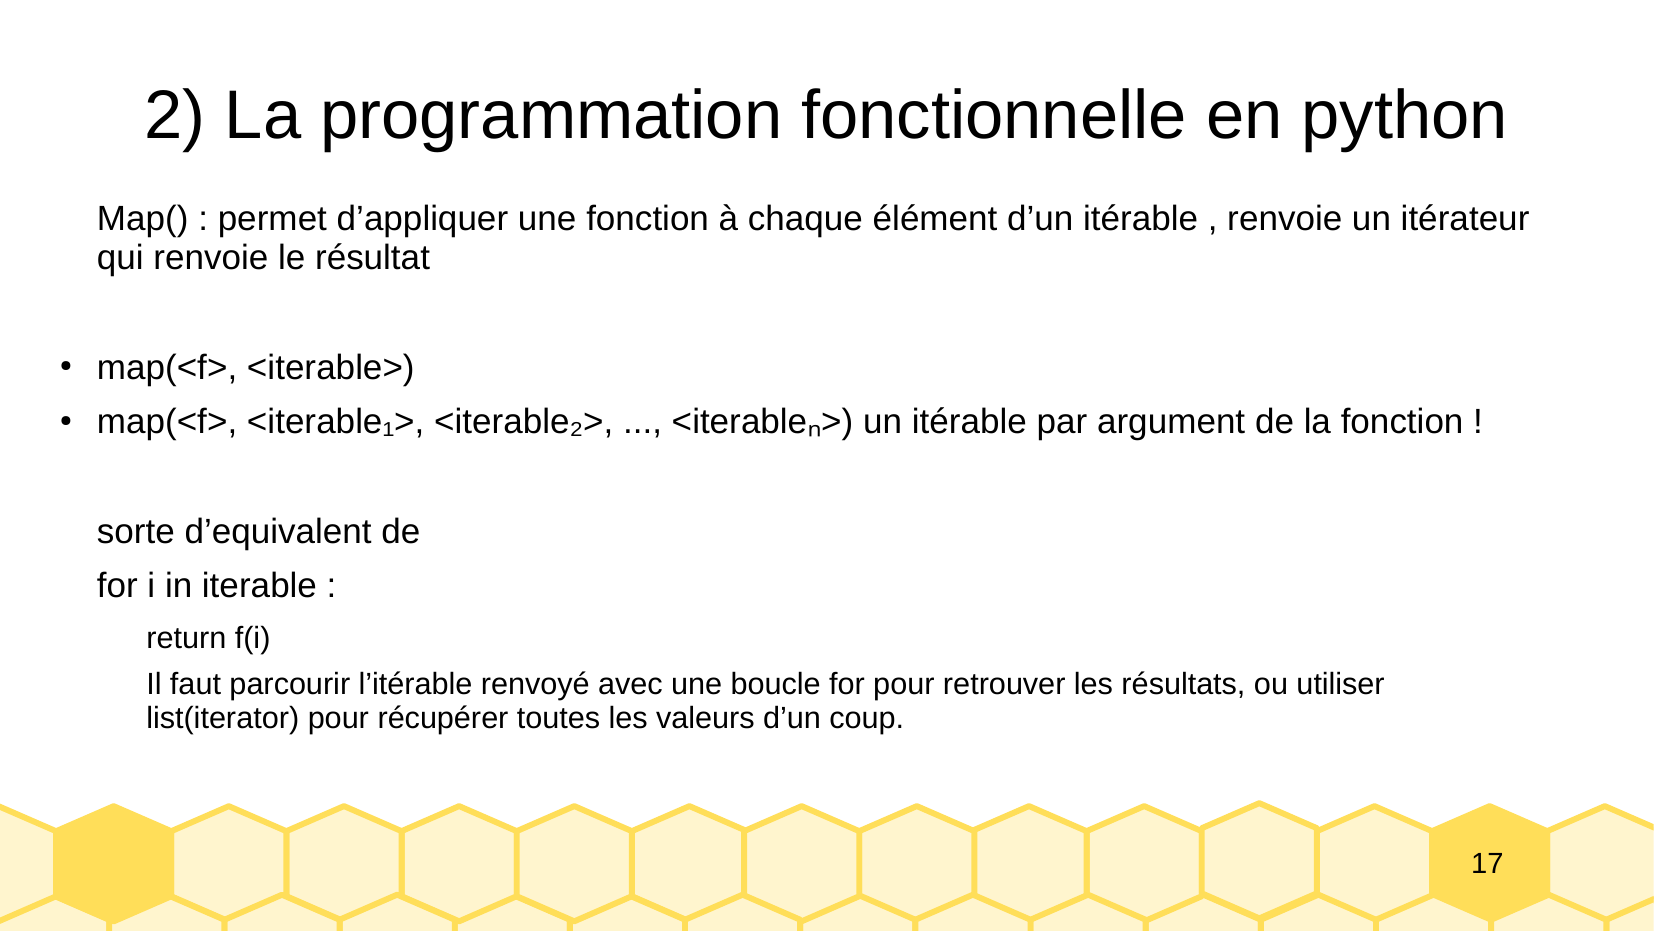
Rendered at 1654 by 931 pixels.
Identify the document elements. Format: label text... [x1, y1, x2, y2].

list Map() : permet d’appliquer une fonction à chaque élément d’un itérable , renvoie un itérateur qui renvoie le résultat map(<f>, <iterable>) map(<f>, <iterable₁>, <iterable₂>, ..., <iterableₙ>) un itérable par argument de la fonction ! sorte d’equivalent de for i in iterable : return f(i) Il faut parcourir l’itérable renvoyé avec une boucle for pour retrouver les résultats, ou utiliser list(iterator) pour récupérer toutes les valeurs d’un coup. [47, 198, 1536, 739]
title 2) La programmation fonctionnelle en python [82, 37, 1571, 193]
